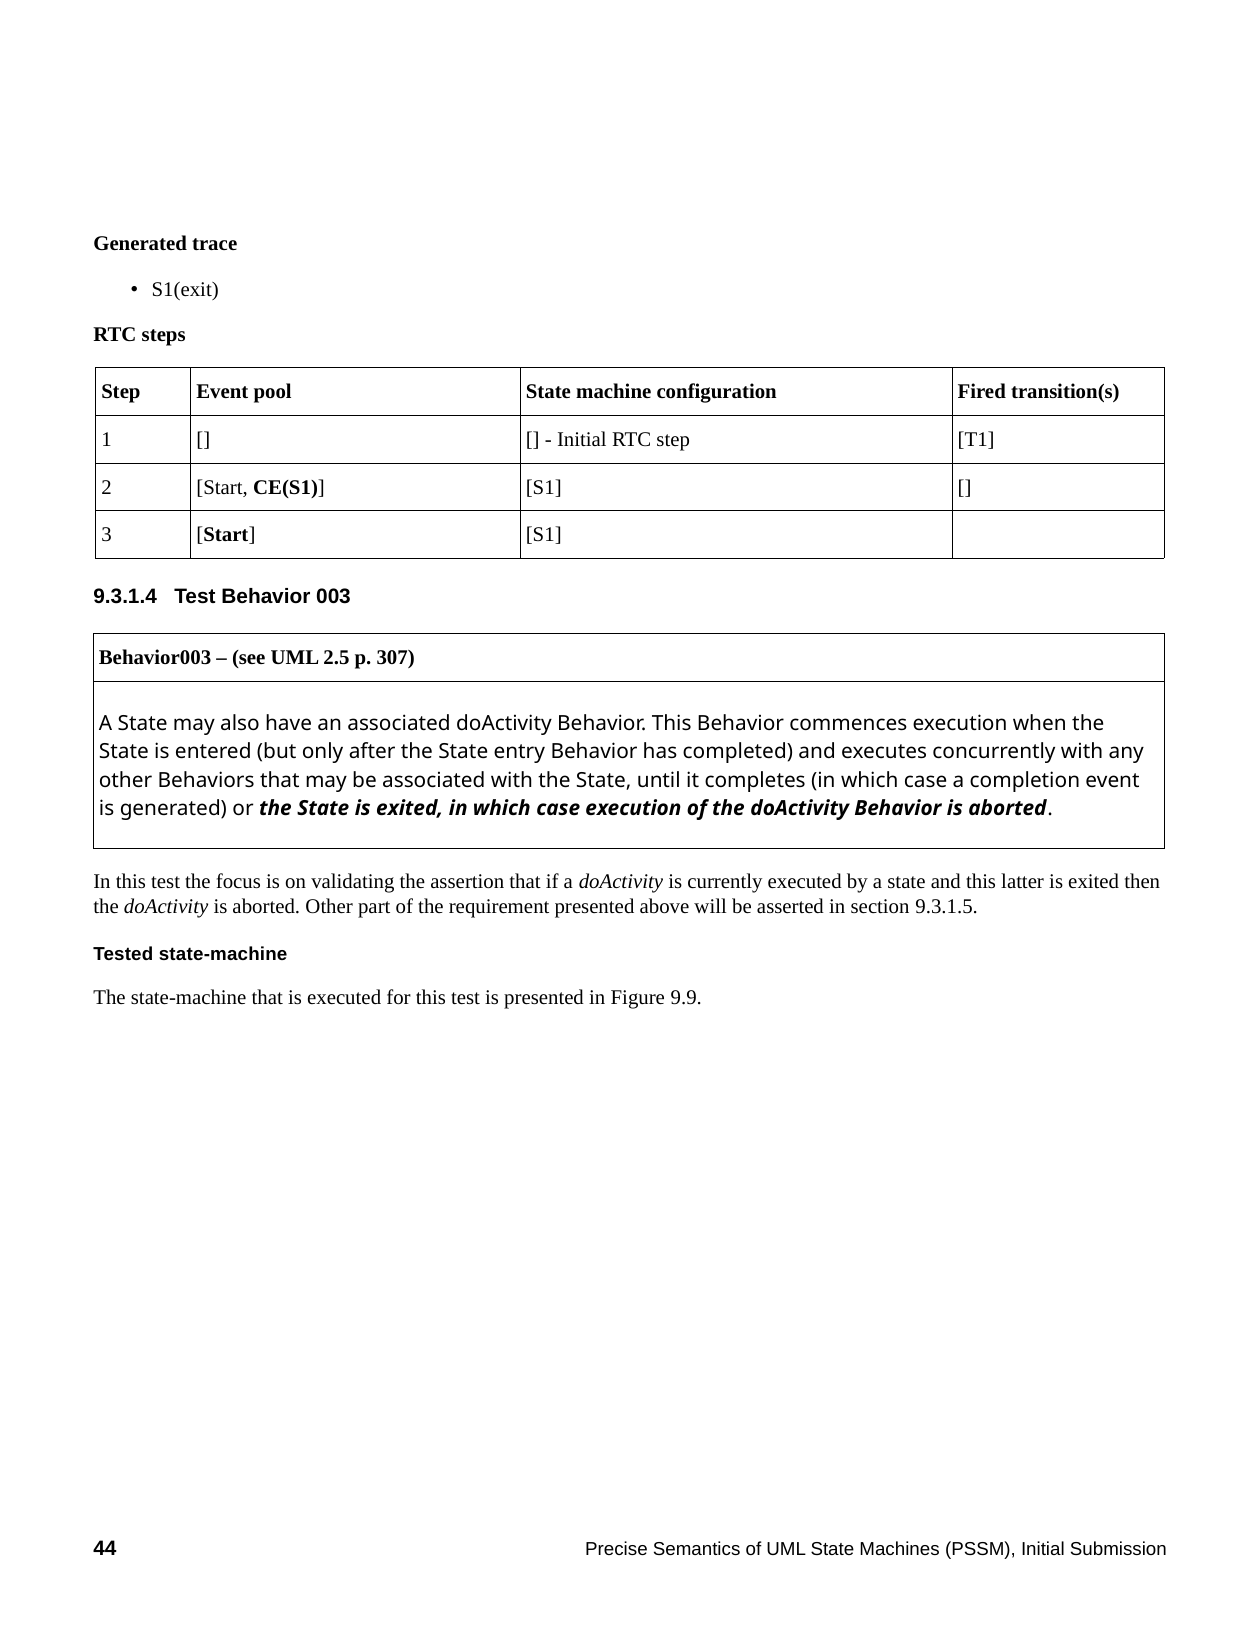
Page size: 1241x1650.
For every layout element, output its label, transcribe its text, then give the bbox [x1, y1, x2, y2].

table_cell [953, 511, 1164, 558]
subtitle Tested state-machine [93, 943, 1164, 964]
text RTC steps [93, 322, 1164, 346]
table_cell [] [191, 416, 520, 463]
text Generated trace [93, 231, 1164, 255]
table_header Step [96, 368, 190, 415]
table_cell 2 [96, 464, 190, 510]
text In this test the focus is on validating the assertion that if a doActivity is currently executed by a state and this latter is exited then the doActivity is aborted. Other part of the requirement presented above will be asserted in section 9.3.1.5. [93, 869, 1164, 918]
list S1(exit) [131, 276, 1164, 301]
table_cell [S1] [521, 511, 952, 558]
table_cell [Start, CE(S1)] [191, 464, 520, 510]
table_header Event pool [191, 368, 520, 415]
table_header Fired transition(s) [953, 368, 1164, 415]
table_cell 1 [96, 416, 190, 463]
table_cell A State may also have an associated doActivity Behavior. This Behavior commences execution when the State is entered (but only after the State entry Behavior has completed) and executes concurrently with any other Behaviors that may be associated with the State, until it completes (in which case a completion event is generated) or the State is exited, in which case execution of the doActivity Behavior is aborted. [94, 682, 1164, 848]
table_header State machine configuration [521, 368, 952, 415]
text The state-machine that is executed for this test is presented in Figure 9.9. [93, 985, 1164, 1009]
subtitle Test Behavior 003 [93, 583, 1164, 608]
table_cell [S1] [521, 464, 952, 510]
table_cell [Start] [191, 511, 520, 558]
table_cell 3 [96, 511, 190, 558]
table_cell [T1] [953, 416, 1164, 463]
table_cell [] - Initial RTC step [521, 416, 952, 463]
table_header Behavior003 – (see UML 2.5 p. 307) [94, 634, 1164, 681]
table_cell [] [953, 464, 1164, 510]
